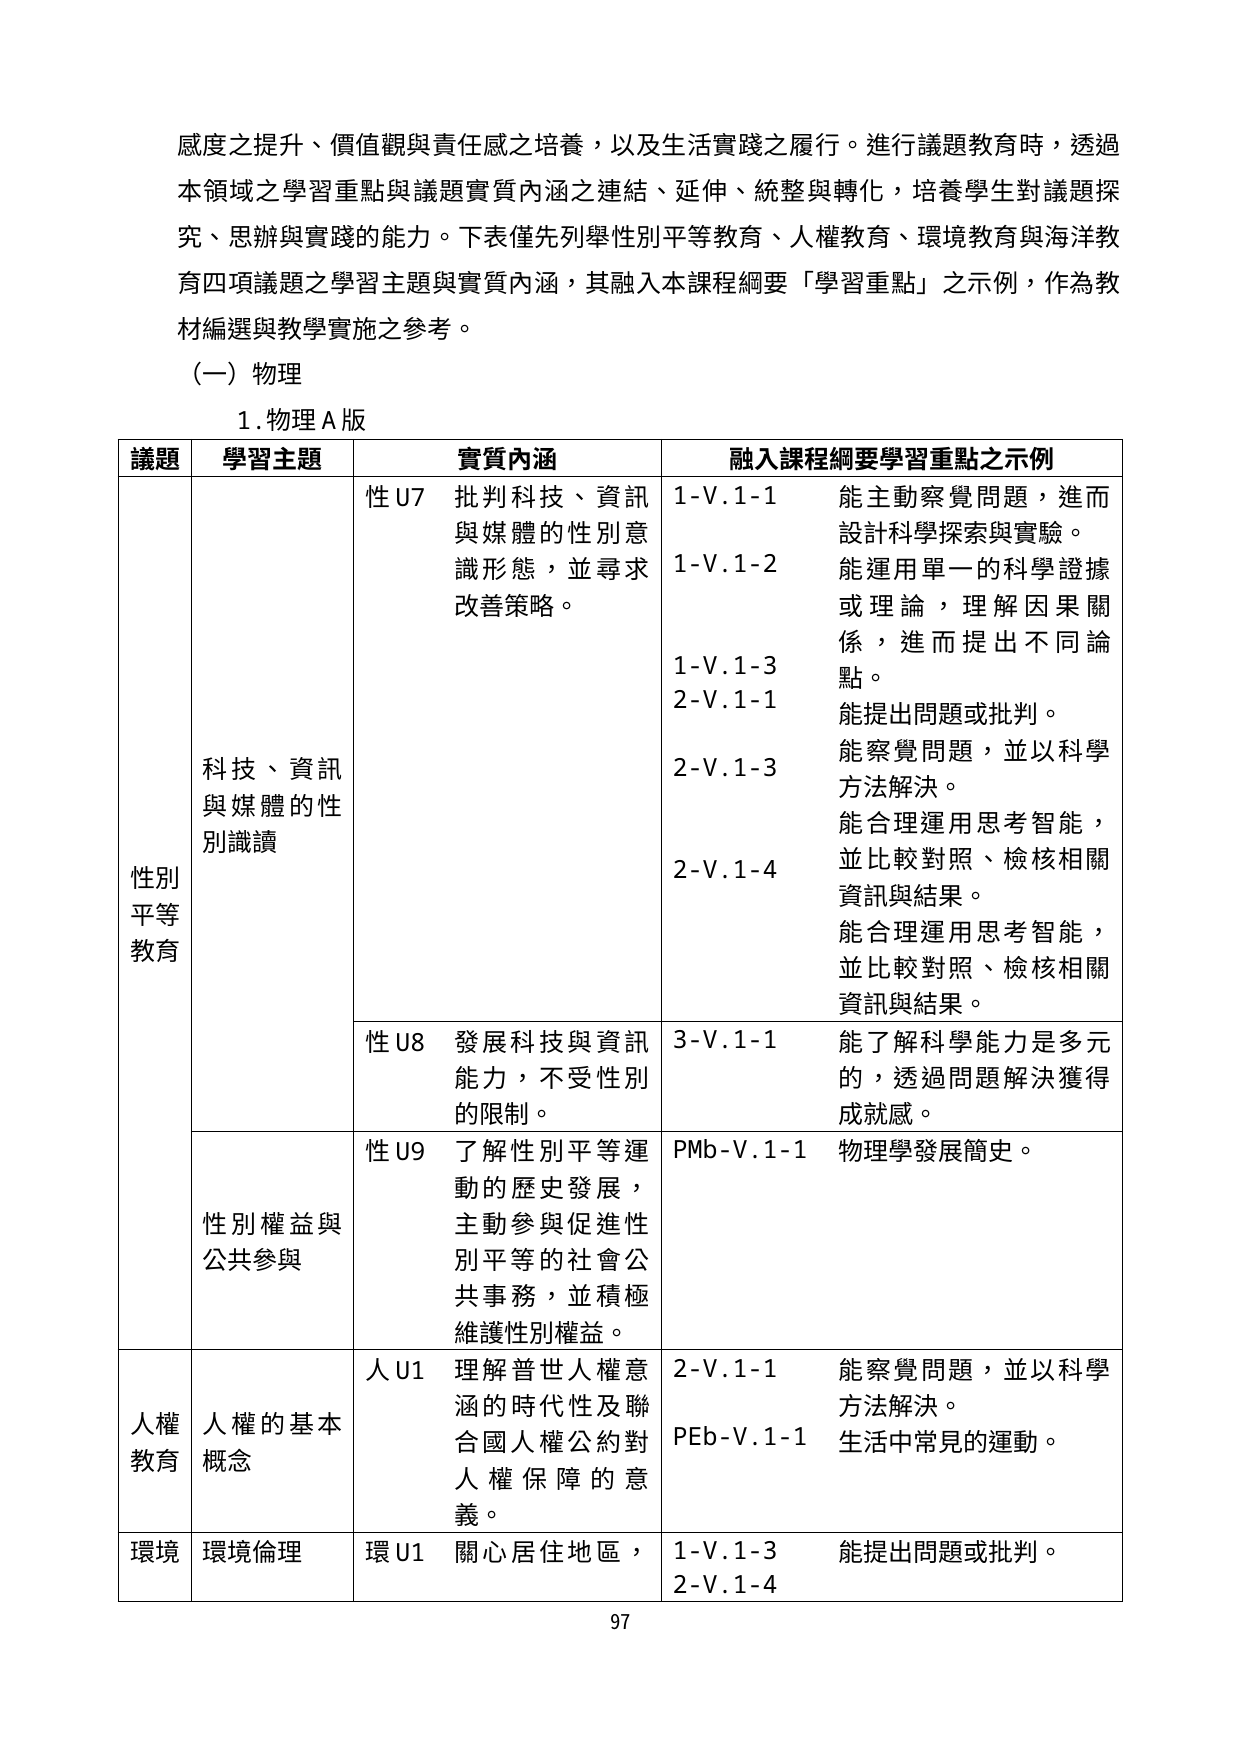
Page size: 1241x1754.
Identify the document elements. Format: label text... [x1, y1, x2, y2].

table_cell 環U1 [354, 1533, 443, 1601]
text 1.物理A版 [121, 393, 1122, 439]
table_cell 理解普世人權意涵的時代性及聯合國人權公約對人權保障的意義。 [443, 1350, 661, 1532]
table_cell 了解性別平等運動的歷史發展，主動參與促進性別平等的社會公共事務，並積極維護性別權益。 [443, 1132, 661, 1349]
table_cell 人權的基本概念 [192, 1350, 353, 1532]
table_cell 人權教育 [119, 1350, 191, 1532]
table_cell 能了解科學能力是多元的，透過問題解決獲得成就感。 [827, 1022, 1122, 1131]
table_cell 2-V.1-1 PEb-V.1-1 [662, 1350, 827, 1532]
table_cell 性U9 [354, 1132, 443, 1349]
table_cell 能主動察覺問題，進而設計科學探索與實驗。 能運用單一的科學證據或理論，理解因果關係，進而提出不同論點。 能提出問題或批判。 能察覺問題，並以科學方法解決。 能合理運用思考智能，並比較對照、檢核相關資訊與結果。 能合理運用思考智能，並比較對照、檢核相關資訊與結果。 [827, 477, 1122, 1021]
table_cell 關心居住地區， [443, 1533, 661, 1601]
text （一）物理 [118, 347, 1122, 393]
table_cell 物理學發展簡史。 [827, 1132, 1122, 1349]
table_cell 能察覺問題，並以科學方法解決。 生活中常見的運動。 [827, 1350, 1122, 1532]
table_cell 3-V.1-1 [662, 1022, 827, 1131]
table_cell 人U1 [354, 1350, 443, 1532]
table_header 融入課程綱要學習重點之示例 [662, 440, 1122, 476]
table_cell 環境倫理 [192, 1533, 353, 1601]
table_cell 性U8 [354, 1022, 443, 1131]
table_header 學習主題 [192, 440, 353, 476]
table_cell PMb-V.1-1 [662, 1132, 827, 1349]
text 感度之提升、價值觀與責任感之培養，以及生活實踐之履行。進行議題教育時，透過本領域之學習重點與議題實質內涵之連結、延伸、統整與轉化，培養學生對議題探究、思辦與實踐的能力。下表僅先列舉性別平等教育、人權教育、環境教育與海洋教育四項議題之學習主題與實質內涵，其融入本課程綱要「學習重點」之示例，作為教材編選與教學實施之參考。 [177, 118, 1122, 347]
table_cell 能提出問題或批判。 [827, 1533, 1122, 1601]
table_cell 科技、資訊與媒體的性別識讀 [192, 477, 353, 1131]
table_cell 1-V.1-3 2-V.1-4 [662, 1533, 827, 1601]
table_cell 性U7 [354, 477, 443, 1021]
table_cell 批判科技、資訊與媒體的性別意識形態，並尋求改善策略。 [443, 477, 661, 1021]
table_cell 性別平等教育 [119, 477, 191, 1349]
table_cell 環境 [119, 1533, 191, 1601]
table_cell 發展科技與資訊能力，不受性別的限制。 [443, 1022, 661, 1131]
table_header 議題 [119, 440, 191, 476]
table_cell 性別權益與公共參與 [192, 1132, 353, 1349]
table_cell 1-V.1-1 1-V.1-2 1-V.1-3 2-V.1-1 2-V.1-3 2-V.1-4 [662, 477, 827, 1021]
table_header 實質內涵 [354, 440, 661, 476]
